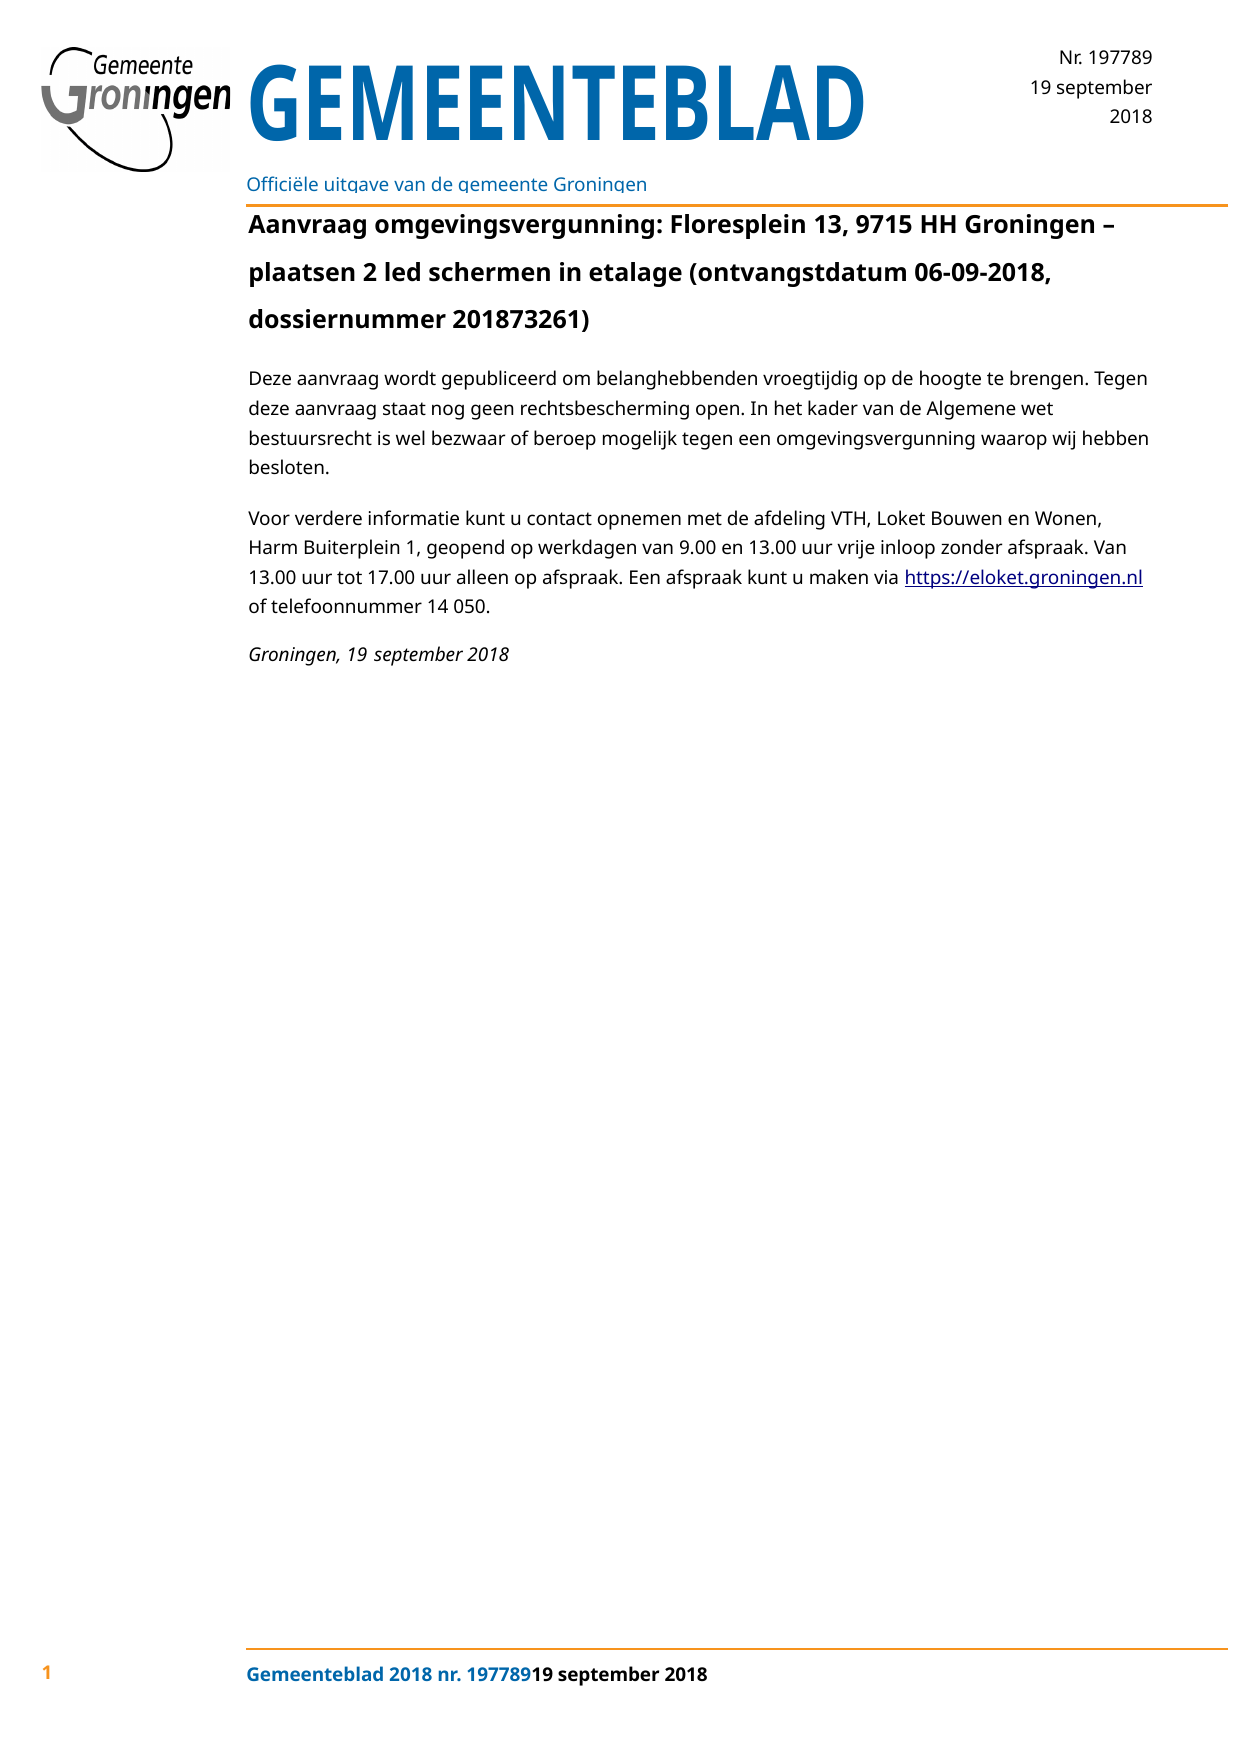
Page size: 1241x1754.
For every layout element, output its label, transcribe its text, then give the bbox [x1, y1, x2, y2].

text Aanvraag omgevingsvergunning: Floresplein 13, 9715 HH Groningen – plaatsen 2 led schermen in etalage (ontvangstdatum 06-09-2018, dossiernummer 201873261) [248, 207, 1152, 336]
text Voor verdere informatie kunt u contact opnemen met de afdeling VTH, Loket Bouwen en Wonen, Harm Buiterplein 1, geopend op werkdagen van 9.00 en 13.00 uur vrije inloop zonder afspraak. Van 13.00 uur tot 17.00 uur alleen op afspraak. Een afspraak kunt u maken via https://eloket.groningen.nl of telefoonnummer 14 050. [248, 505, 1152, 619]
text Deze aanvraag wordt gepubliceerd om belanghebbenden vroegtijdig op de hoogte te brengen. Tegen deze aanvraag staat nog geen rechtsbescherming open. In het kader van de Algemene wet bestuursrecht is wel bezwaar of beroep mogelijk tegen een omgevingsvergunning waarop wij hebben besloten. [248, 366, 1152, 480]
picture [41, 47, 231, 172]
text Groningen, 19 september 2018 [248, 641, 1152, 667]
